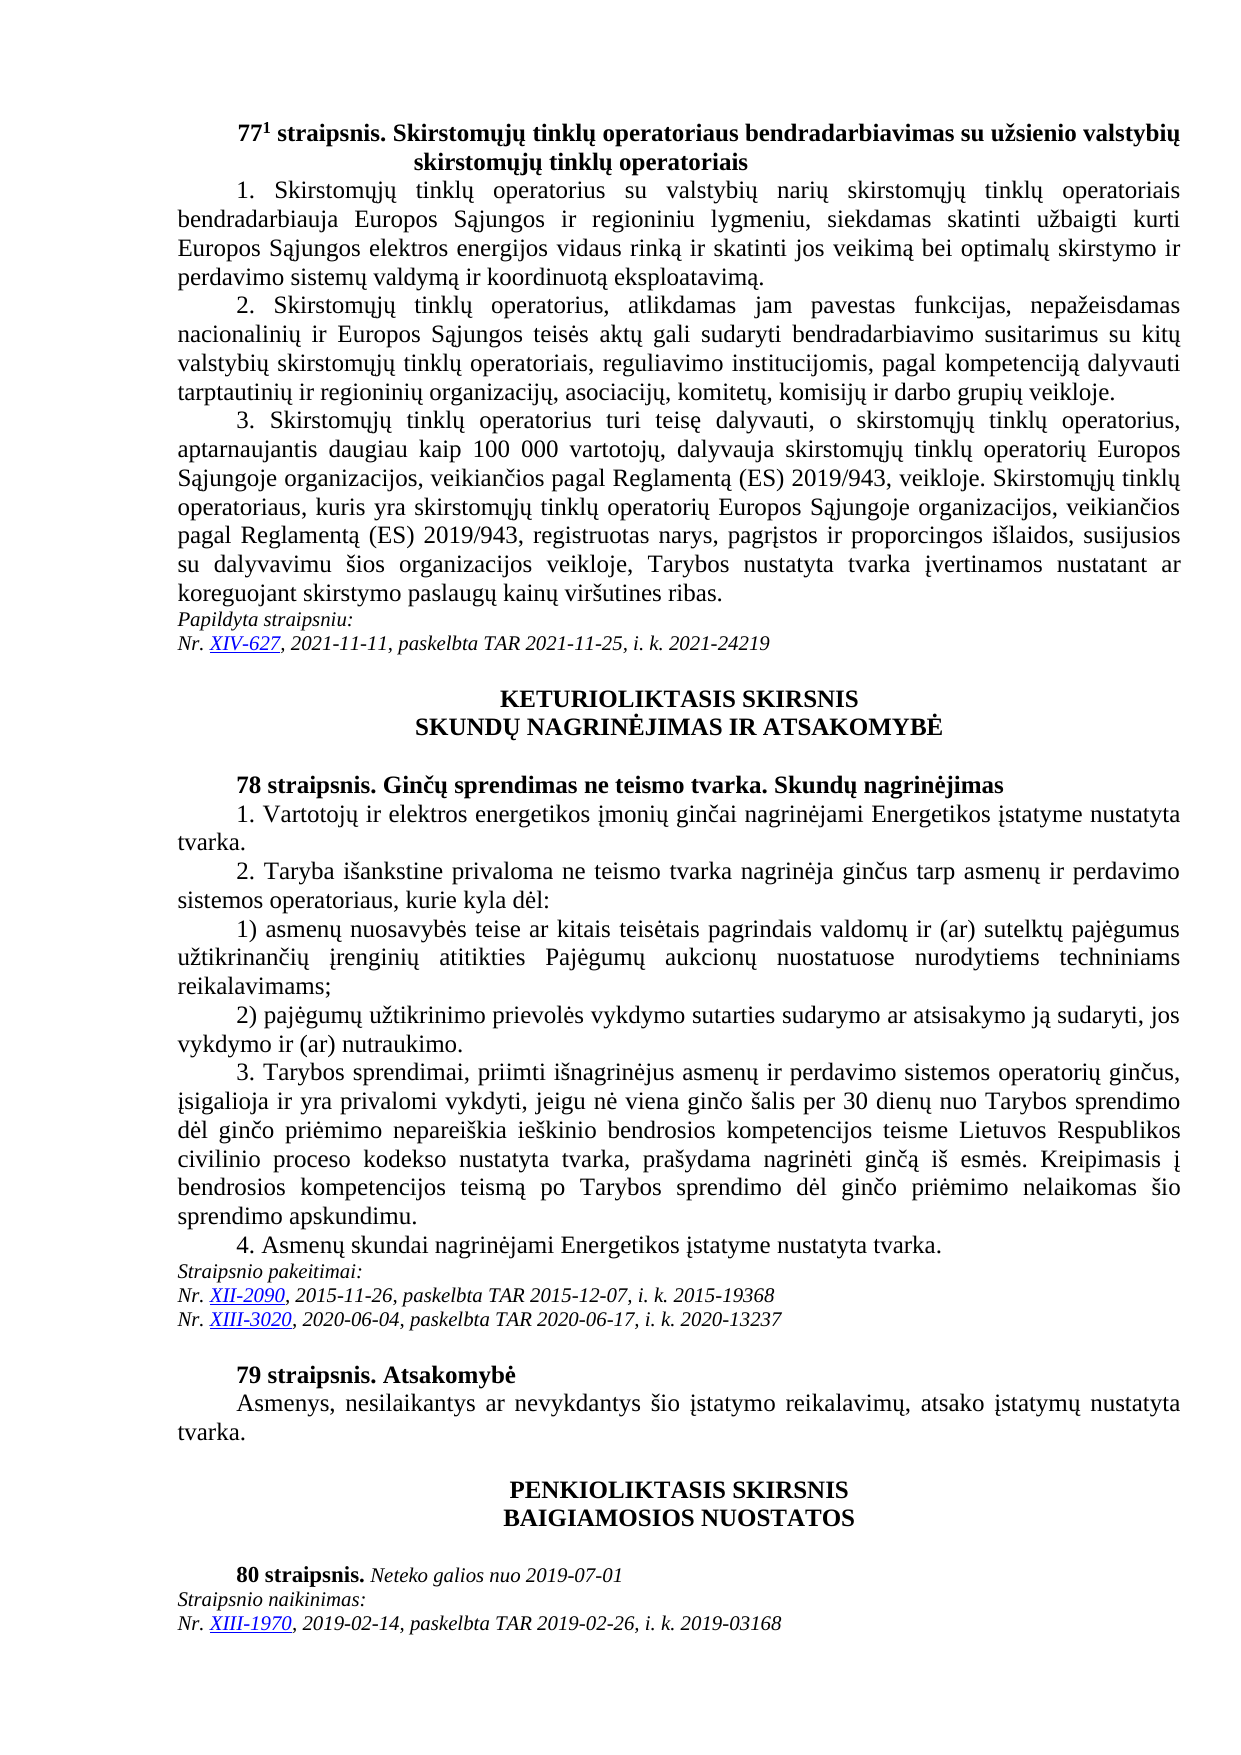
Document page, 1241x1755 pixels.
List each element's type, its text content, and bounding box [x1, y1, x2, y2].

text 78 straipsnis. Ginčų sprendimas ne teismo tvarka. Skundų nagrinėjimas [177, 770, 1181, 799]
text 1. Vartotojų ir elektros energetikos įmonių ginčai nagrinėjami Energetikos įstatyme nustatyta tvarka. [177, 799, 1181, 856]
text 3. Tarybos sprendimai, priimti išnagrinėjus asmenų ir perdavimo sistemos operatorių ginčus, įsigalioja ir yra privalomi vykdyti, jeigu nė viena ginčo šalis per 30 dienų nuo Tarybos sprendimo dėl ginčo priėmimo nepareiškia ieškinio bendrosios kompetencijos teisme Lietuvos Respublikos civilinio proceso kodekso nustatyta tvarka, prašydama nagrinėti ginčą iš esmės. Kreipimasis į bendrosios kompetencijos teismą po Tarybos sprendimo dėl ginčo priėmimo nelaikomas šio sprendimo apskundimu. [177, 1057, 1181, 1230]
text 1. Skirstomųjų tinklų operatorius su valstybių narių skirstomųjų tinklų operatoriais bendradarbiauja Europos Sąjungos ir regioniniu lygmeniu, siekdamas skatinti užbaigti kurti Europos Sąjungos elektros energijos vidaus rinką ir skatinti jos veikimą bei optimalų skirstymo ir perdavimo sistemų valdymą ir koordinuotą eksploatavimą. [177, 176, 1181, 291]
text SKUNDŲ NAGRINĖJIMAS IR ATSAKOMYBĖ [177, 712, 1181, 741]
text Straipsnio pakeitimai: [177, 1259, 1181, 1283]
text 80 straipsnis. Neteko galios nuo 2019-07-01 [177, 1561, 1181, 1587]
text PENKIOLIKTASIS SKIRSNIS [177, 1475, 1181, 1503]
text Straipsnio naikinimas: [177, 1587, 1181, 1611]
text Nr. XIII-3020, 2020-06-04, paskelbta TAR 2020-06-17, i. k. 2020-13237 [177, 1307, 1181, 1331]
text KETURIOLIKTASIS SKIRSNIS [177, 684, 1181, 712]
text Nr. XII-2090, 2015-11-26, paskelbta TAR 2015-12-07, i. k. 2015-19368 [177, 1283, 1181, 1307]
text 4. Asmenų skundai nagrinėjami Energetikos įstatyme nustatyta tvarka. [177, 1230, 1181, 1259]
text 771 straipsnis. Skirstomųjų tinklų operatoriaus bendradarbiavimas su užsienio valstybių skirstomųjų tinklų operatoriais [237, 118, 1181, 176]
text 79 straipsnis. Atsakomybė [177, 1360, 1181, 1388]
text Asmenys, nesilaikantys ar nevykdantys šio įstatymo reikalavimų, atsako įstatymų nustatyta tvarka. [177, 1388, 1181, 1446]
text Nr. XIII-1970, 2019-02-14, paskelbta TAR 2019-02-26, i. k. 2019-03168 [177, 1611, 1181, 1635]
text 3. Skirstomųjų tinklų operatorius turi teisę dalyvauti, o skirstomųjų tinklų operatorius, aptarnaujantis daugiau kaip 100 000 vartotojų, dalyvauja skirstomųjų tinklų operatorių Europos Sąjungoje organizacijos, veikiančios pagal Reglamentą (ES) 2019/943, veikloje. Skirstomųjų tinklų operatoriaus, kuris yra skirstomųjų tinklų operatorių Europos Sąjungoje organizacijos, veikiančios pagal Reglamentą (ES) 2019/943, registruotas narys, pagrįstos ir proporcingos išlaidos, susijusios su dalyvavimu šios organizacijos veikloje, Tarybos nustatyta tvarka įvertinamos nustatant ar koreguojant skirstymo paslaugų kainų viršutines ribas. [177, 406, 1181, 607]
text 2. Skirstomųjų tinklų operatorius, atlikdamas jam pavestas funkcijas, nepažeisdamas nacionalinių ir Europos Sąjungos teisės aktų gali sudaryti bendradarbiavimo susitarimus su kitų valstybių skirstomųjų tinklų operatoriais, reguliavimo institucijomis, pagal kompetenciją dalyvauti tarptautinių ir regioninių organizacijų, asociacijų, komitetų, komisijų ir darbo grupių veikloje. [177, 291, 1181, 406]
text BAIGIAMOSIOS NUOSTATOS [177, 1503, 1181, 1532]
text 2. Taryba išankstine privaloma ne teismo tvarka nagrinėja ginčus tarp asmenų ir perdavimo sistemos operatoriaus, kurie kyla dėl: [177, 856, 1181, 914]
text Nr. XIV-627, 2021-11-11, paskelbta TAR 2021-11-25, i. k. 2021-24219 [177, 631, 1181, 655]
text 1) asmenų nuosavybės teise ar kitais teisėtais pagrindais valdomų ir (ar) sutelktų pajėgumus užtikrinančių įrenginių atitikties Pajėgumų aukcionų nuostatuose nurodytiems techniniams reikalavimams; [177, 914, 1181, 1000]
text 2) pajėgumų užtikrinimo prievolės vykdymo sutarties sudarymo ar atsisakymo ją sudaryti, jos vykdymo ir (ar) nutraukimo. [177, 1000, 1181, 1057]
text Papildyta straipsniu: [177, 607, 1181, 631]
